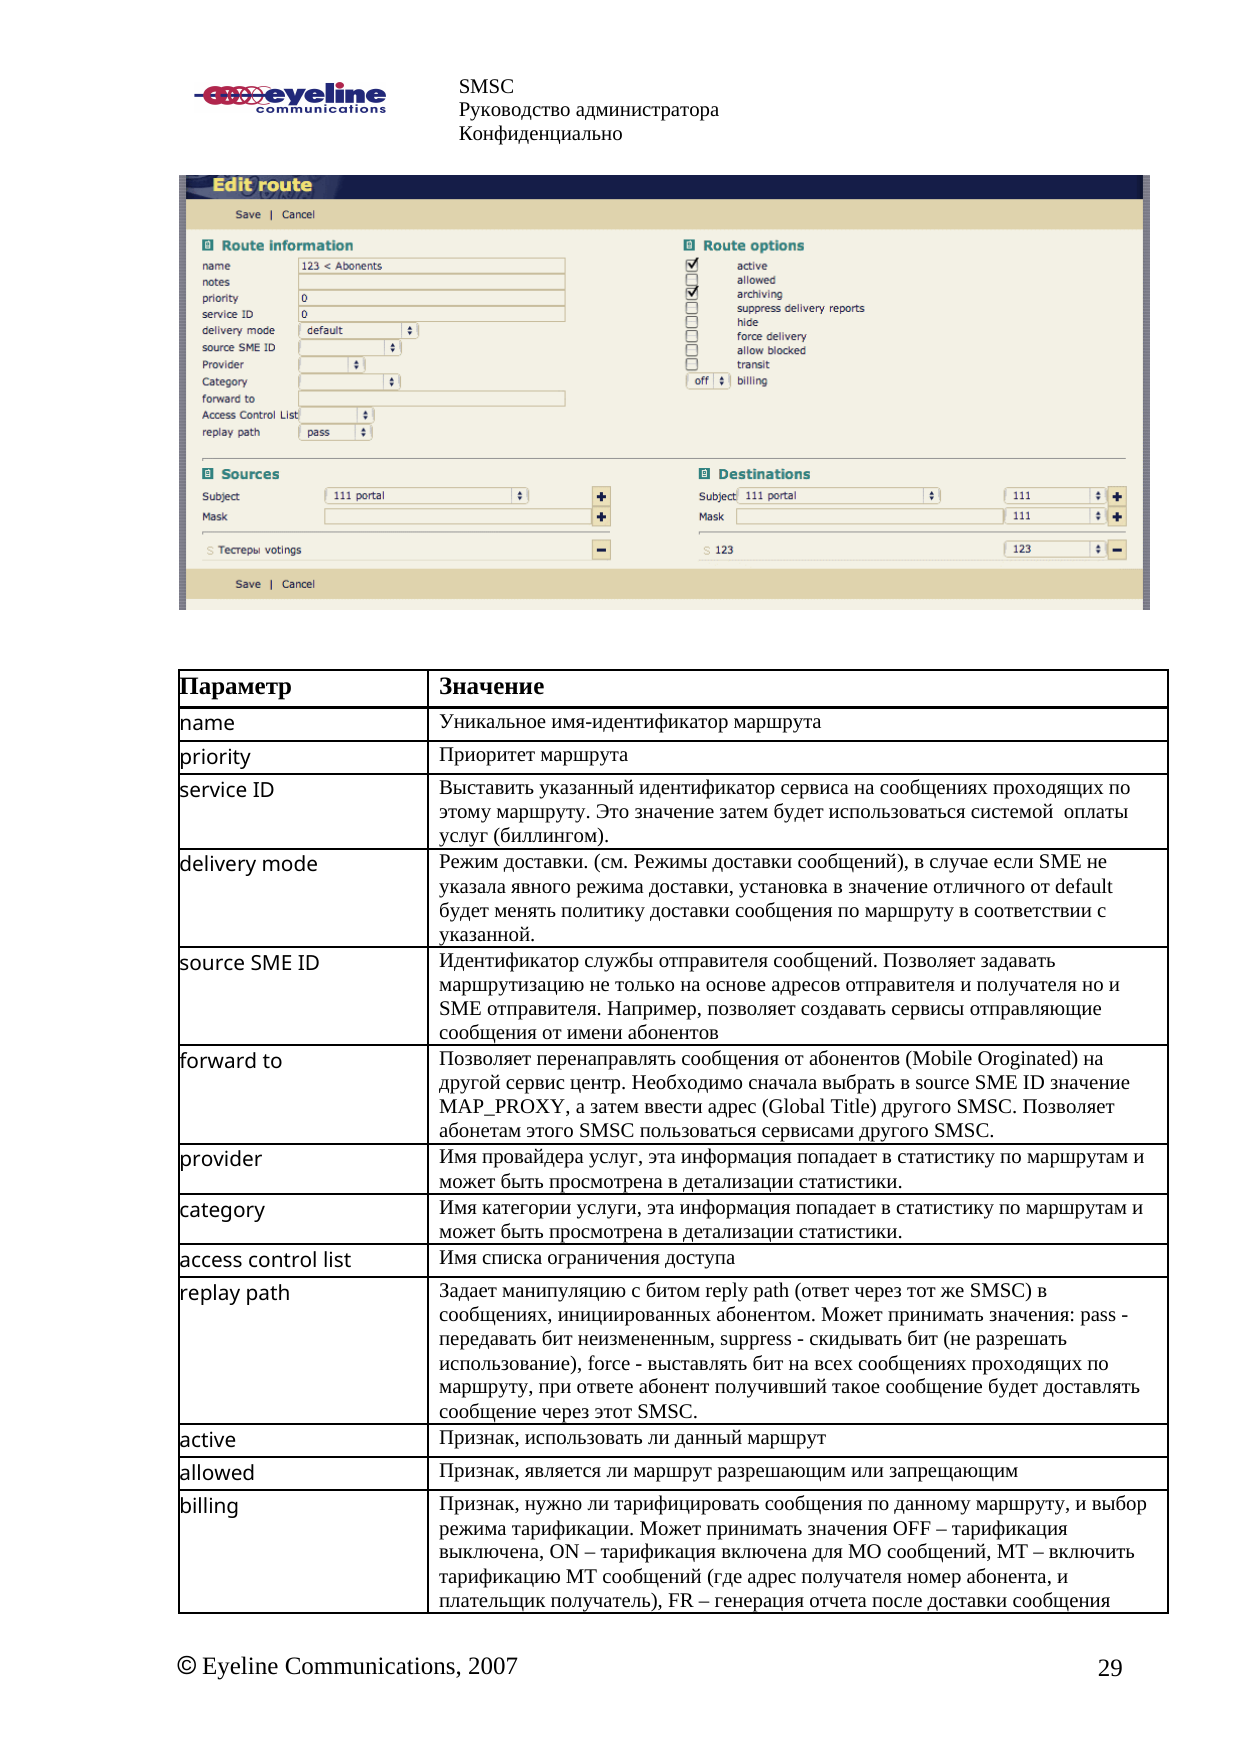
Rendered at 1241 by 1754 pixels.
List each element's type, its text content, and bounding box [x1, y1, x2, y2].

picture [194, 82, 386, 113]
table_cell billing [180, 1491, 427, 1612]
table_cell Признак, использовать ли данный маршрут [429, 1425, 1167, 1456]
table_cell Идентификатор службы отправителя сообщений. Позволяет задавать маршрутизацию не только на основе адресов отправителя и получателя но и SME отправителя. Например, позволяет создавать сервисы отправляющие сообщения от имени абонентов [429, 948, 1167, 1044]
picture [179, 175, 1150, 610]
table_header Параметр [180, 671, 427, 706]
table_cell Признак, является ли маршрут разрешающим или запрещающим [429, 1458, 1167, 1489]
table_cell service ID [180, 775, 427, 847]
table_cell Уникальное имя-идентификатор маршрута [429, 709, 1167, 740]
table_cell forward to [180, 1046, 427, 1142]
table_cell Имя провайдера услуг, эта информация попадает в статистику по маршрутам и может быть просмотрена в детализации статистики. [429, 1145, 1167, 1193]
table_cell Имя списка ограничения доступа [429, 1245, 1167, 1276]
table_cell Позволяет перенаправлять сообщения от абонентов (Mobile Oroginated) на другой сервис центр. Необходимо сначала выбрать в source SME ID значение MAP_PROXY, а затем ввести адрес (Global Title) другого SMSC. Позволяет абонетам этого SMSC пользоваться сервисами другого SMSC. [429, 1046, 1167, 1142]
table_cell replay path [180, 1278, 427, 1423]
table_cell delivery mode [180, 850, 427, 946]
table_cell allowed [180, 1458, 427, 1489]
table_cell active [180, 1425, 427, 1456]
table_cell access control list [180, 1245, 427, 1276]
table_cell Задает манипуляцию с битом reply path (ответ через тот же SMSC) в сообщениях, инициированных абонентом. Может принимать значения: pass - передавать бит неизмененным, suppress - скидывать бит (не разрешать использование), force - выставлять бит на всех сообщениях проходящих по маршруту, при ответе абонент получивший такое сообщение будет доставлять сообщение через этот SMSC. [429, 1278, 1167, 1423]
table_cell name [180, 709, 427, 740]
table_cell Выставить указанный идентификатор сервиса на сообщениях проходящих по этому маршруту. Это значение затем будет использоваться системой оплаты услуг (биллингом). [429, 775, 1167, 847]
table_cell provider [180, 1145, 427, 1193]
table_cell priority [180, 742, 427, 773]
table_header Значение [429, 671, 1167, 706]
table_cell Режим доставки. (см. Режимы доставки сообщений), в случае если SME не указала явного режима доставки, установка в значение отличного от default будет менять политику доставки сообщения по маршруту в соответствии с указанной. [429, 850, 1167, 946]
table_cell source SME ID [180, 948, 427, 1044]
table_cell Приоритет маршрута [429, 742, 1167, 773]
table_cell category [180, 1195, 427, 1243]
table_cell Имя категории услуги, эта информация попадает в статистику по маршрутам и может быть просмотрена в детализации статистики. [429, 1195, 1167, 1243]
table_cell Признак, нужно ли тарифицировать сообщения по данному маршруту, и выбор режима тарификации. Может принимать значения OFF – тарификация выключена, ON – тарификация включена для MO сообщений, MT – включить тарификацию MT сообщений (где адрес получателя номер абонента, и плательщик получатель), FR – генерация отчета после доставки сообщения [429, 1491, 1167, 1612]
